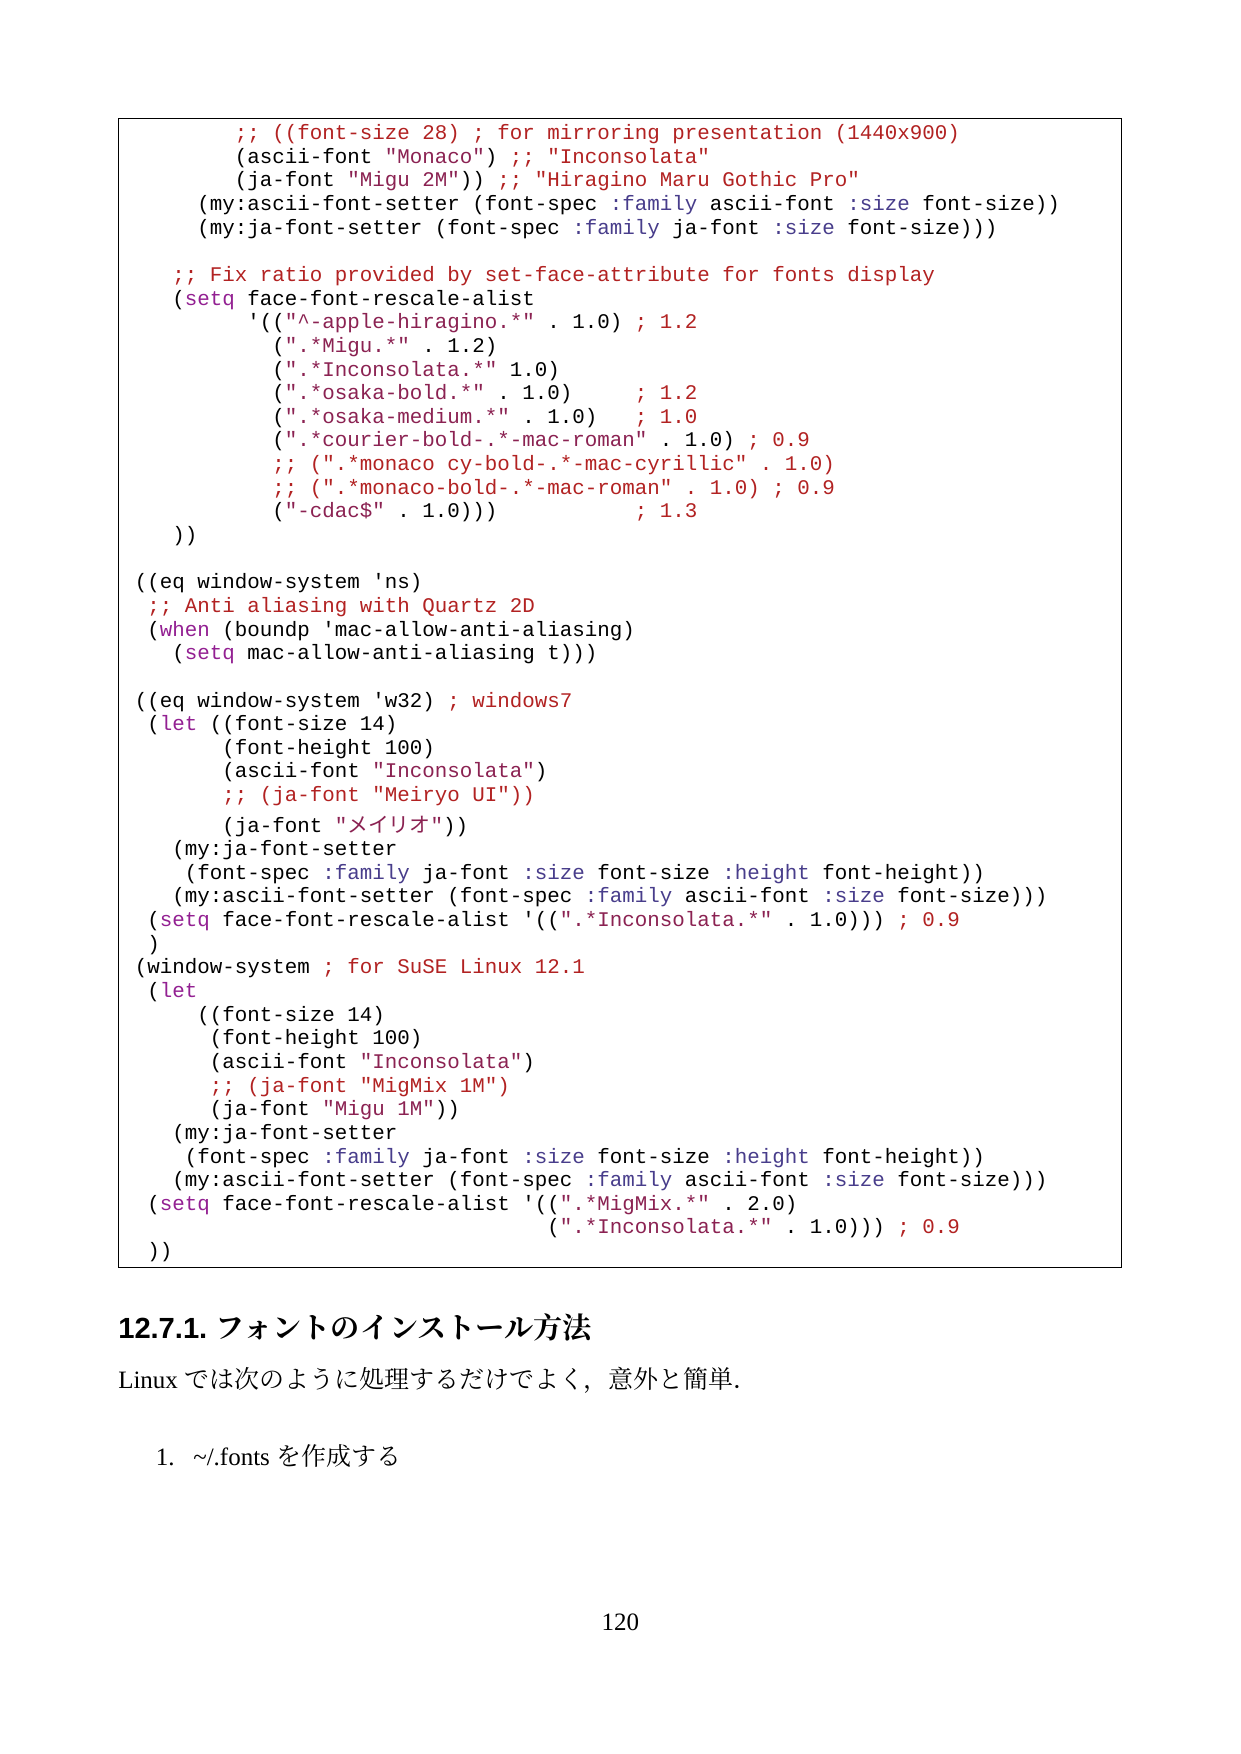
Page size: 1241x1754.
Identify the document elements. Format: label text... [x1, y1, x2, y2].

text (ascii-font "Inconsolata") [119, 757, 1121, 780]
text ;; ((font-size 28) ; for mirroring presentation (1440x900) [119, 119, 1121, 142]
text '(("^-apple-hiragino.*" . 1.0) ; 1.2 [119, 307, 1121, 331]
text ((eq window-system 'ns) [119, 567, 1121, 591]
subtitle フォントのインストール方法 [118, 1305, 1122, 1347]
text (ascii-font "Inconsolata") [119, 1047, 1121, 1071]
text (setq face-font-rescale-alist [119, 284, 1121, 307]
text ;; Fix ratio provided by set-face-attribute for fonts display [119, 260, 1121, 284]
text (let ((font-size 14) [119, 709, 1121, 733]
text (ja-font "Migu 1M")) [119, 1094, 1121, 1118]
text (".*Migu.*" . 1.2) [119, 331, 1121, 354]
text ((eq window-system 'w32) ; windows7 [119, 686, 1121, 709]
text (my:ja-font-setter [119, 1118, 1121, 1142]
text (setq face-font-rescale-alist '((".*Inconsolata.*" . 1.0))) ; 0.9 [119, 905, 1121, 929]
text ) [119, 929, 1121, 952]
text )) [119, 520, 1121, 544]
text (font-spec :family ja-font :size font-size :height font-height)) [119, 1142, 1121, 1165]
text (ja-font "メイリオ")) [119, 804, 1121, 834]
text (".*osaka-bold.*" . 1.0) ; 1.2 [119, 378, 1121, 402]
text ;; (ja-font "MigMix 1M") [119, 1071, 1121, 1094]
text (".*courier-bold-.*-mac-roman" . 1.0) ; 0.9 [119, 426, 1121, 449]
text (".*Inconsolata.*" . 1.0))) ; 0.9 [119, 1213, 1121, 1236]
text ((font-size 14) [119, 1000, 1121, 1023]
text (my:ja-font-setter (font-spec :family ja-font :size font-size))) [119, 213, 1121, 236]
text ("-cdac$" . 1.0))) ; 1.3 [119, 496, 1121, 520]
text (my:ja-font-setter [119, 834, 1121, 858]
text )) [119, 1236, 1121, 1267]
text (font-height 100) [119, 733, 1121, 757]
text (ascii-font "Monaco") ;; "Inconsolata" [119, 142, 1121, 165]
text (".*Inconsolata.*" 1.0) [119, 354, 1121, 378]
text ;; (ja-font "Meiryo UI")) [119, 780, 1121, 804]
text (my:ascii-font-setter (font-spec :family ascii-font :size font-size))) [119, 1165, 1121, 1189]
text ;; (".*monaco cy-bold-.*-mac-cyrillic" . 1.0) [119, 449, 1121, 473]
text ;; Anti aliasing with Quartz 2D [119, 591, 1121, 615]
list ~/.fonts を作成する [156, 1437, 1122, 1501]
text (window-system ; for SuSE Linux 12.1 [119, 952, 1121, 976]
text (my:ascii-font-setter (font-spec :family ascii-font :size font-size)) [119, 189, 1121, 213]
text (let [119, 976, 1121, 1000]
text (setq face-font-rescale-alist '((".*MigMix.*" . 2.0) [119, 1189, 1121, 1213]
text ;; (".*monaco-bold-.*-mac-roman" . 1.0) ; 0.9 [119, 473, 1121, 496]
text (when (boundp 'mac-allow-anti-aliasing) [119, 615, 1121, 638]
text Linux では次のように処理するだけでよく，意外と簡単． [118, 1359, 1122, 1424]
text (setq mac-allow-anti-aliasing t))) [119, 638, 1121, 662]
text (my:ascii-font-setter (font-spec :family ascii-font :size font-size))) [119, 882, 1121, 905]
text (".*osaka-medium.*" . 1.0) ; 1.0 [119, 402, 1121, 426]
text (font-height 100) [119, 1023, 1121, 1047]
text (font-spec :family ja-font :size font-size :height font-height)) [119, 858, 1121, 882]
text (ja-font "Migu 2M")) ;; "Hiragino Maru Gothic Pro" [119, 165, 1121, 189]
